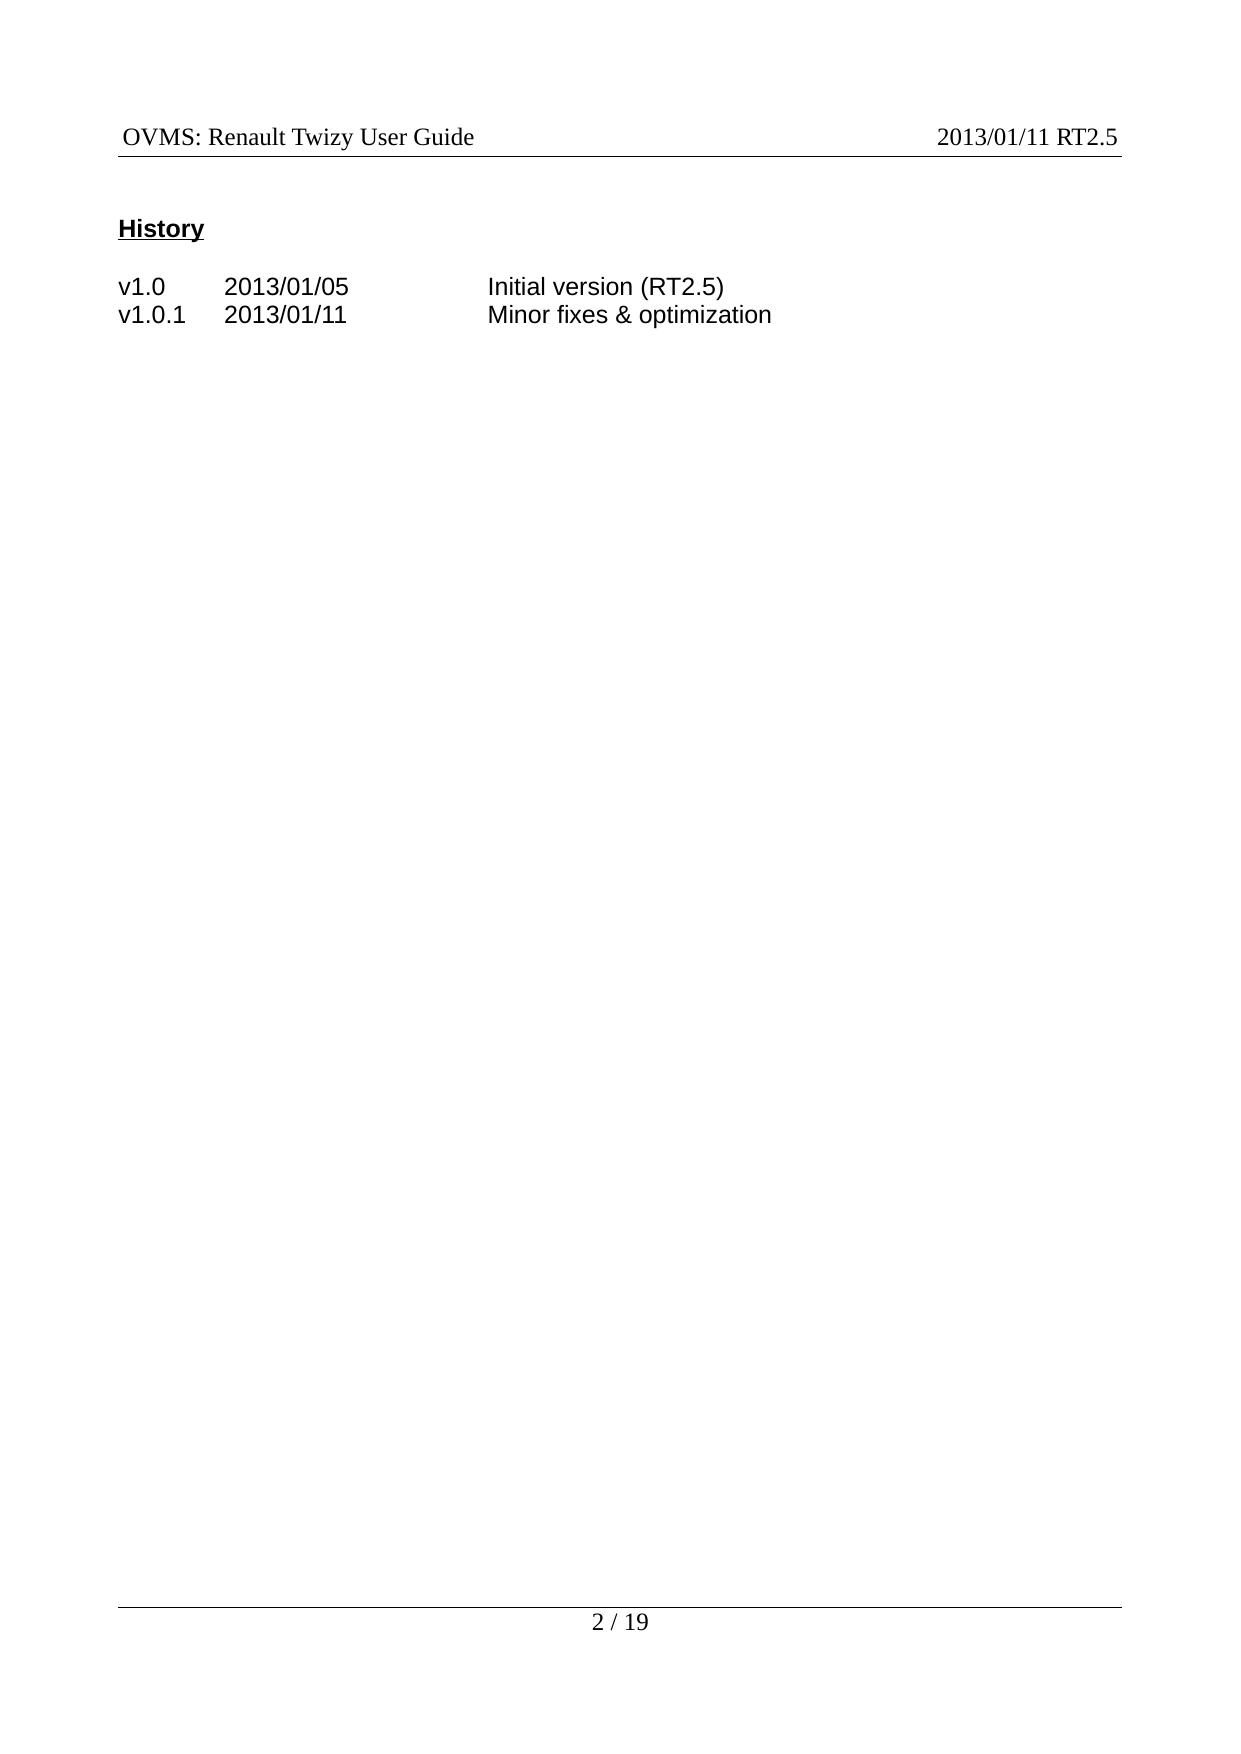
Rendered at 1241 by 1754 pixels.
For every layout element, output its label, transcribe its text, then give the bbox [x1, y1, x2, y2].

text v1.0.1 2013/01/11 Minor fixes & optimization [118, 300, 1122, 329]
text v1.0 2013/01/05 Initial version (RT2.5) [118, 271, 1122, 300]
text History [118, 214, 1122, 243]
